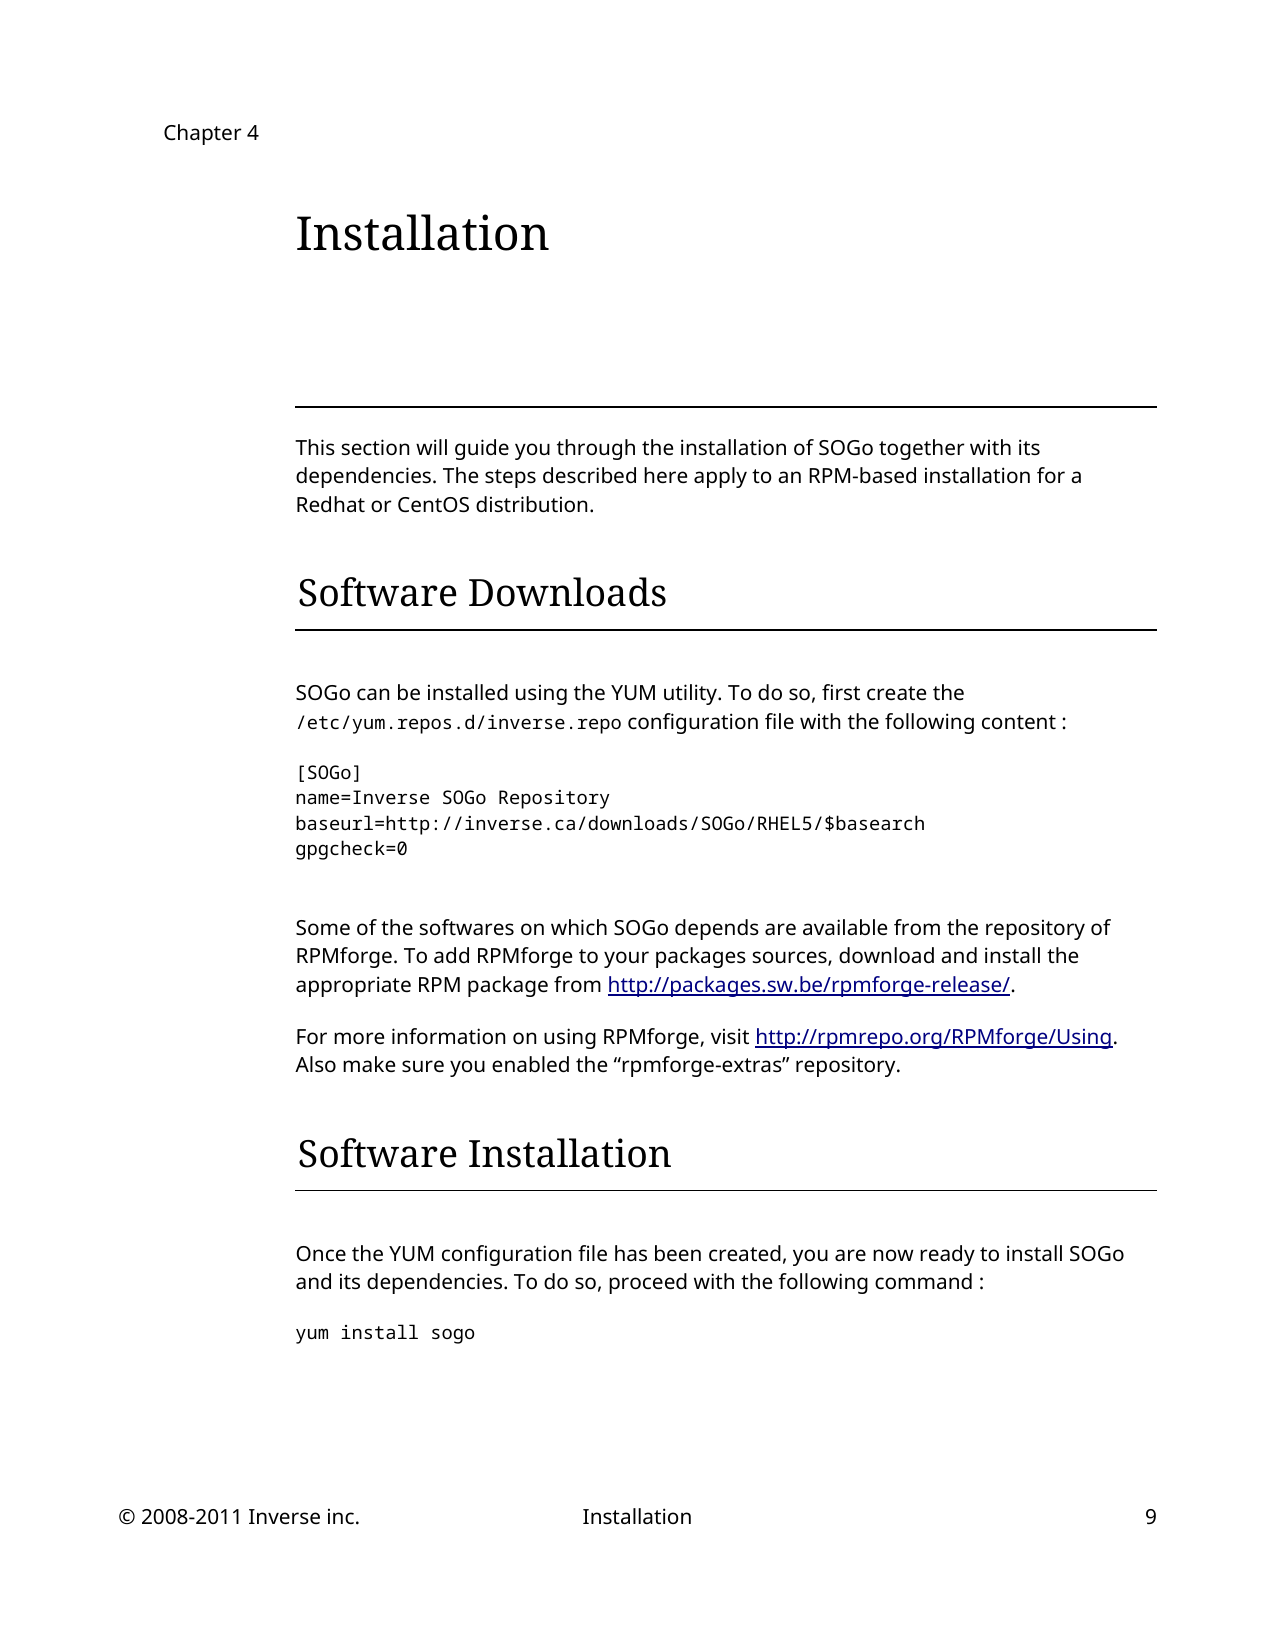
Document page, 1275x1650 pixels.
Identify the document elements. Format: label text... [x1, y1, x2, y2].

text gpgcheck=0 [295, 836, 1157, 861]
text [SOGo] [295, 759, 1157, 784]
subtitle Software Installation [295, 1127, 1157, 1190]
subtitle Installation [295, 201, 1157, 406]
text SOGo can be installed using the YUM utility. To do so, first create the /etc/yum.repos.d/inverse.repo configuration file with the following content : [295, 678, 1157, 735]
text Once the YUM configuration file has been created, you are now ready to install SOGo and its dependencies. To do so, proceed with the following command : [295, 1239, 1157, 1296]
subtitle Software Downloads [295, 567, 1157, 629]
text This section will guide you through the installation of SOGo together with its dependencies. The steps described here apply to an RPM-based installation for a Redhat or CentOS distribution. [295, 433, 1157, 518]
text baseurl=http://inverse.ca/downloads/SOGo/RHEL5/$basearch [295, 810, 1157, 836]
text Some of the softwares on which SOGo depends are available from the repository of RPMforge. To add RPMforge to your packages sources, download and install the appropriate RPM package from http://packages.sw.be/rpmforge-release/. [295, 913, 1157, 998]
text name=Inverse SOGo Repository [295, 784, 1157, 810]
text yum install sogo [295, 1319, 1157, 1345]
text For more information on using RPMforge, visit http://rpmrepo.org/RPMforge/Using. Also make sure you enabled the “rpmforge-extras” repository. [295, 1022, 1157, 1079]
